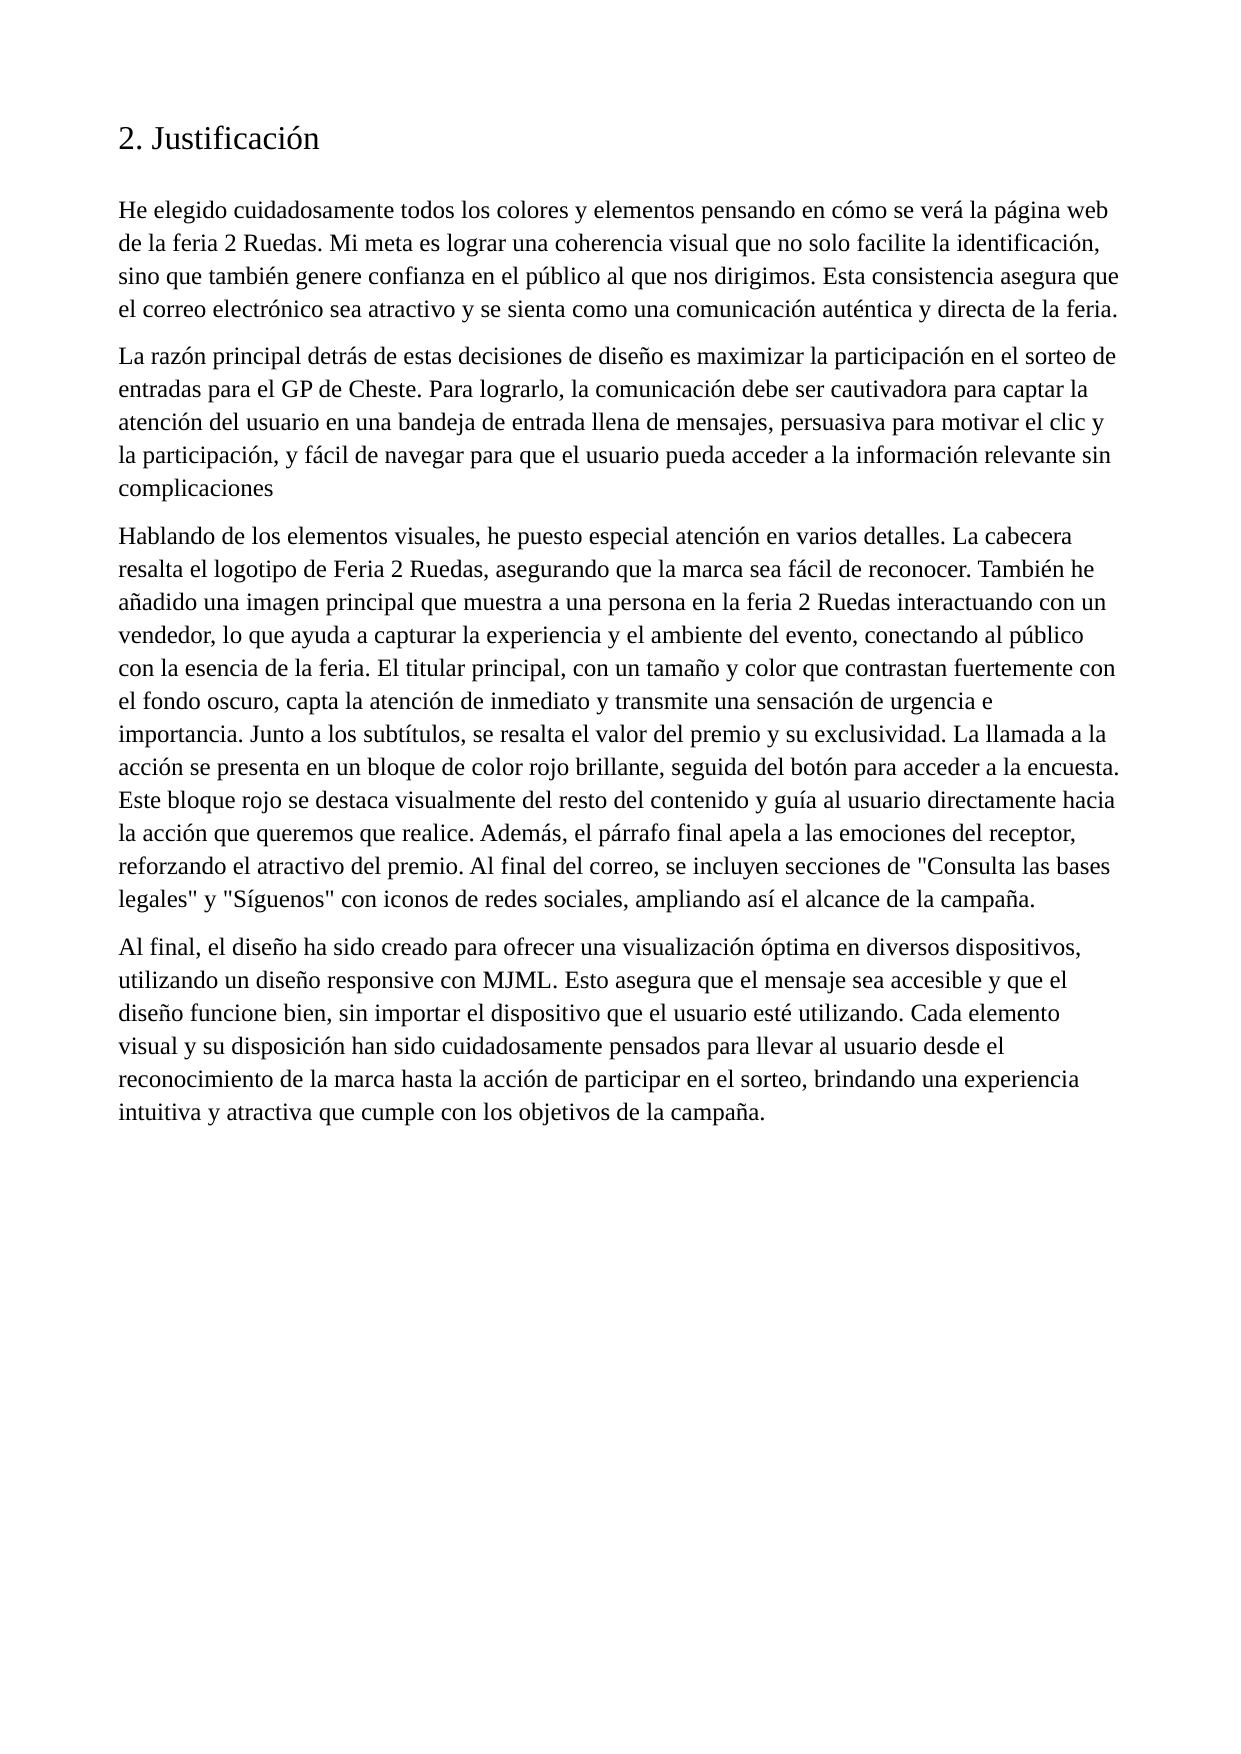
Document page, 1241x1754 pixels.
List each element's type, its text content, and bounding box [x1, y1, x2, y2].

text He elegido cuidadosamente todos los colores y elementos pensando en cómo se verá la página web de la feria 2 Ruedas. Mi meta es lograr una coherencia visual que no solo facilite la identificación, sino que también genere confianza en el público al que nos dirigimos. Esta consistencia asegura que el correo electrónico sea atractivo y se sienta como una comunicación auténtica y directa de la feria. [118, 195, 1122, 323]
text 2. Justificación [118, 118, 1122, 156]
text La razón principal detrás de estas decisiones de diseño es maximizar la participación en el sorteo de entradas para el GP de Cheste. Para lograrlo, la comunicación debe ser cautivadora para captar la atención del usuario en una bandeja de entrada llena de mensajes, persuasiva para motivar el clic y la participación, y fácil de navegar para que el usuario pueda acceder a la información relevante sin complicaciones [118, 341, 1122, 502]
text Hablando de los elementos visuales, he puesto especial atención en varios detalles. La cabecera resalta el logotipo de Feria 2 Ruedas, asegurando que la marca sea fácil de reconocer. También he añadido una imagen principal que muestra a una persona en la feria 2 Ruedas interactuando con un vendedor, lo que ayuda a capturar la experiencia y el ambiente del evento, conectando al público con la esencia de la feria. El titular principal, con un tamaño y color que contrastan fuertemente con el fondo oscuro, capta la atención de inmediato y transmite una sensación de urgencia e importancia. Junto a los subtítulos, se resalta el valor del premio y su exclusividad. La llamada a la acción se presenta en un bloque de color rojo brillante, seguida del botón para acceder a la encuesta. Este bloque rojo se destaca visualmente del resto del contenido y guía al usuario directamente hacia la acción que queremos que realice. Además, el párrafo final apela a las emociones del receptor, reforzando el atractivo del premio. Al final del correo, se incluyen secciones de "Consulta las bases legales" y "Síguenos" con iconos de redes sociales, ampliando así el alcance de la campaña. [118, 521, 1122, 913]
text Al final, el diseño ha sido creado para ofrecer una visualización óptima en diversos dispositivos, utilizando un diseño responsive con MJML. Esto asegura que el mensaje sea accesible y que el diseño funcione bien, sin importar el dispositivo que el usuario esté utilizando. Cada elemento visual y su disposición han sido cuidadosamente pensados para llevar al usuario desde el reconocimiento de la marca hasta la acción de participar en el sorteo, brindando una experiencia intuitiva y atractiva que cumple con los objetivos de la campaña. [118, 932, 1122, 1126]
